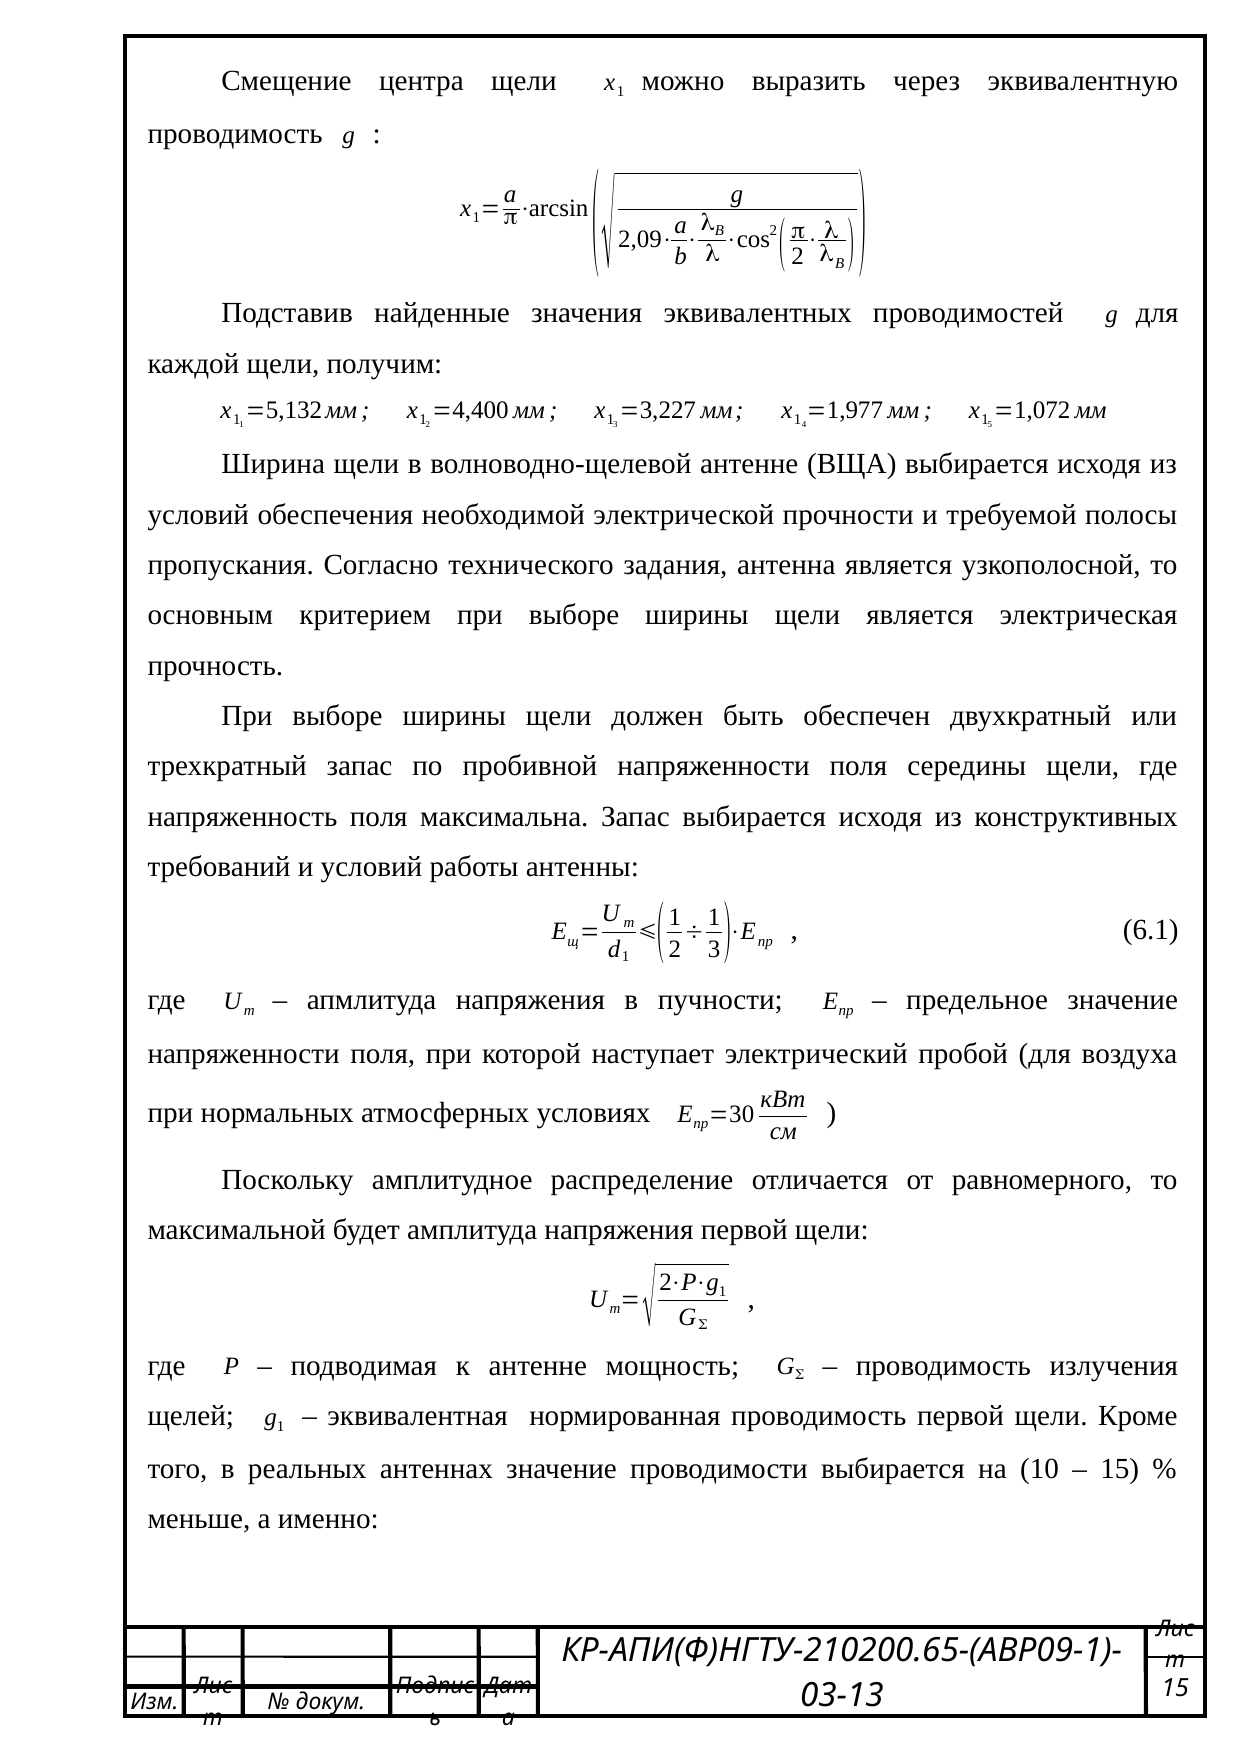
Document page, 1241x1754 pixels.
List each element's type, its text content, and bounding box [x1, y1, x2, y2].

text , [147, 1262, 1178, 1331]
text Ширина щели в волноводно-щелевой антенне (ВЩА) выбирается исходя из условий обеспечения необходимой электрической прочности и требуемой полосы пропускания. Согласно технического задания, антенна является узкополосной, то основным критерием при выборе ширины щели является электрическая прочность. [147, 446, 1178, 681]
text Подставив найденные значения эквивалентных проводимостей для каждой щели, получим: [147, 295, 1178, 379]
text Поскольку амплитудное распределение отличается от равномерного, то максимальной будет амплитуда напряжения первой щели: [147, 1162, 1178, 1246]
text Смещение центра щели можно выразить через эквивалентную проводимость: [147, 63, 1178, 150]
text где – апмлитуда напряжения в пучности; – предельное значение напряженности поля, при которой наступает электрический пробой (для воздуха при нормальных атмосферных условиях ) [147, 982, 1178, 1145]
text где – подводимая к антенне мощность; – проводимость излучения щелей; – эквивалентная нормированная проводимость первой щели. Кроме того, в реальных антеннах значение проводимости выбирается на (10 – 15) % меньше, а именно: [147, 1348, 1178, 1535]
text , (6.1) [147, 899, 1178, 966]
text При выборе ширины щели должен быть обеспечен двухкратный или трехкратный запас по пробивной напряженности поля середины щели, где напряженность поля максимальна. Запас выбирается исходя из конструктивных требований и условий работы антенны: [147, 698, 1178, 882]
